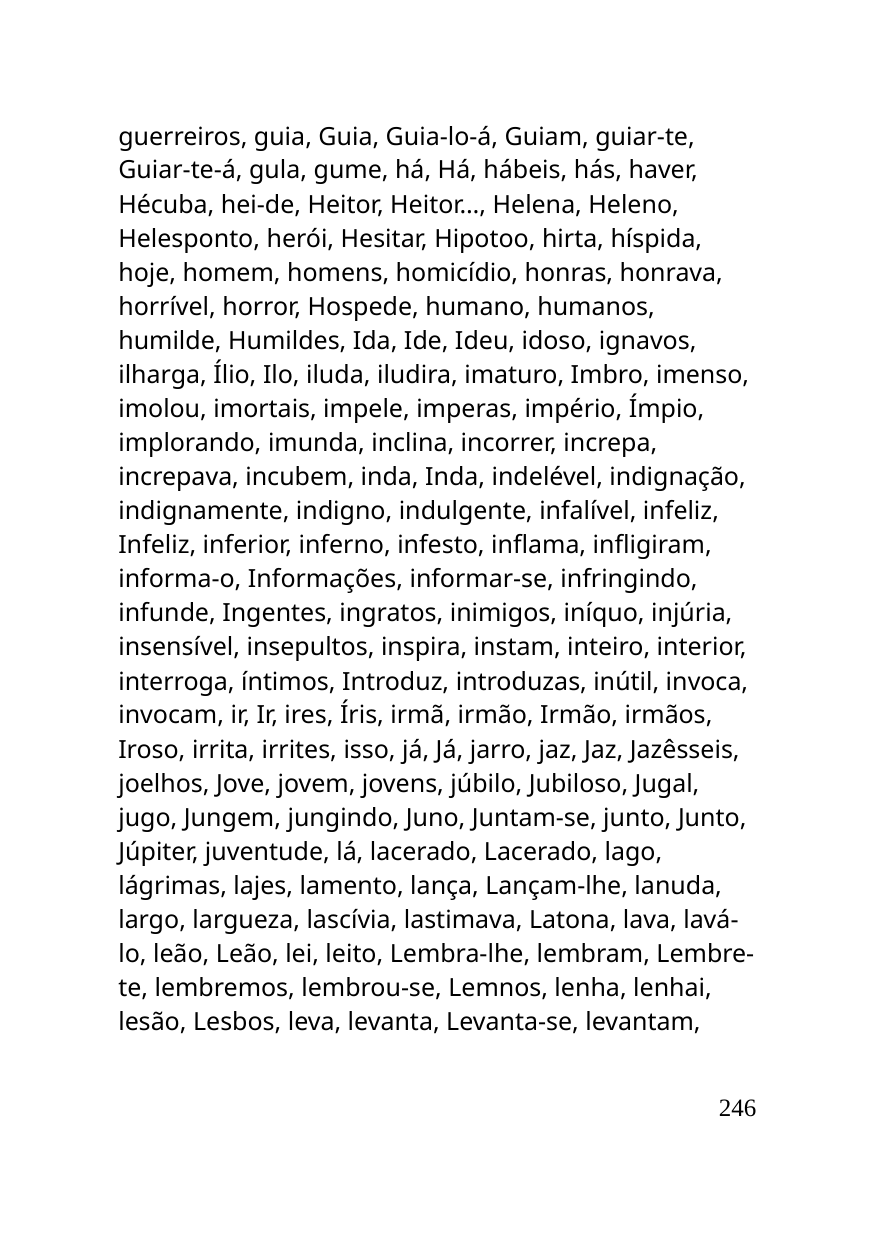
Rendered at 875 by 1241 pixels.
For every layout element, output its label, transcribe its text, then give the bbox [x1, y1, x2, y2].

text guerreiros, guia, Guia, Guia-lo-á, Guiam, guiar-te, Guiar-te-á, gula, gume, há, Há, hábeis, hás, haver, Hécuba, hei-de, Heitor, Heitor…, Helena, Heleno, Helesponto, herói, Hesitar, Hipotoo, hirta, híspida, hoje, homem, homens, homicídio, honras, honrava, horrível, horror, Hospede, humano, humanos, humilde, Humildes, Ida, Ide, Ideu, idoso, ignavos, ilharga, Ílio, Ilo, iluda, iludira, imaturo, Imbro, imenso, imolou, imortais, impele, imperas, império, Ímpio, implorando, imunda, inclina, incorrer, increpa, increpava, incubem, inda, Inda, indelével, indignação, indignamente, indigno, indulgente, infalível, infeliz, Infeliz, inferior, inferno, infesto, inflama, infligiram, informa-o, Informações, informar-se, infringindo, infunde, Ingentes, ingratos, inimigos, iníquo, injúria, insensível, insepultos, inspira, instam, inteiro, interior, interroga, íntimos, Introduz, introduzas, inútil, invoca, invocam, ir, Ir, ires, Íris, irmã, irmão, Irmão, irmãos, Iroso, irrita, irrites, isso, já, Já, jarro, jaz, Jaz, Jazêsseis, joelhos, Jove, jovem, jovens, júbilo, Jubiloso, Jugal, jugo, Jungem, jungindo, Juno, Juntam-se, junto, Junto, Júpiter, juventude, lá, lacerado, Lacerado, lago, lágrimas, lajes, lamento, lança, Lançam-lhe, lanuda, largo, largueza, lascívia, lastimava, Latona, lava, lavá-lo, leão, Leão, lei, leito, Lembra-lhe, lembram, Lembre-te, lembremos, lembrou-se, Lemnos, lenha, lenhai, lesão, Lesbos, leva, levanta, Levanta-se, levantam, [118, 118, 756, 1038]
